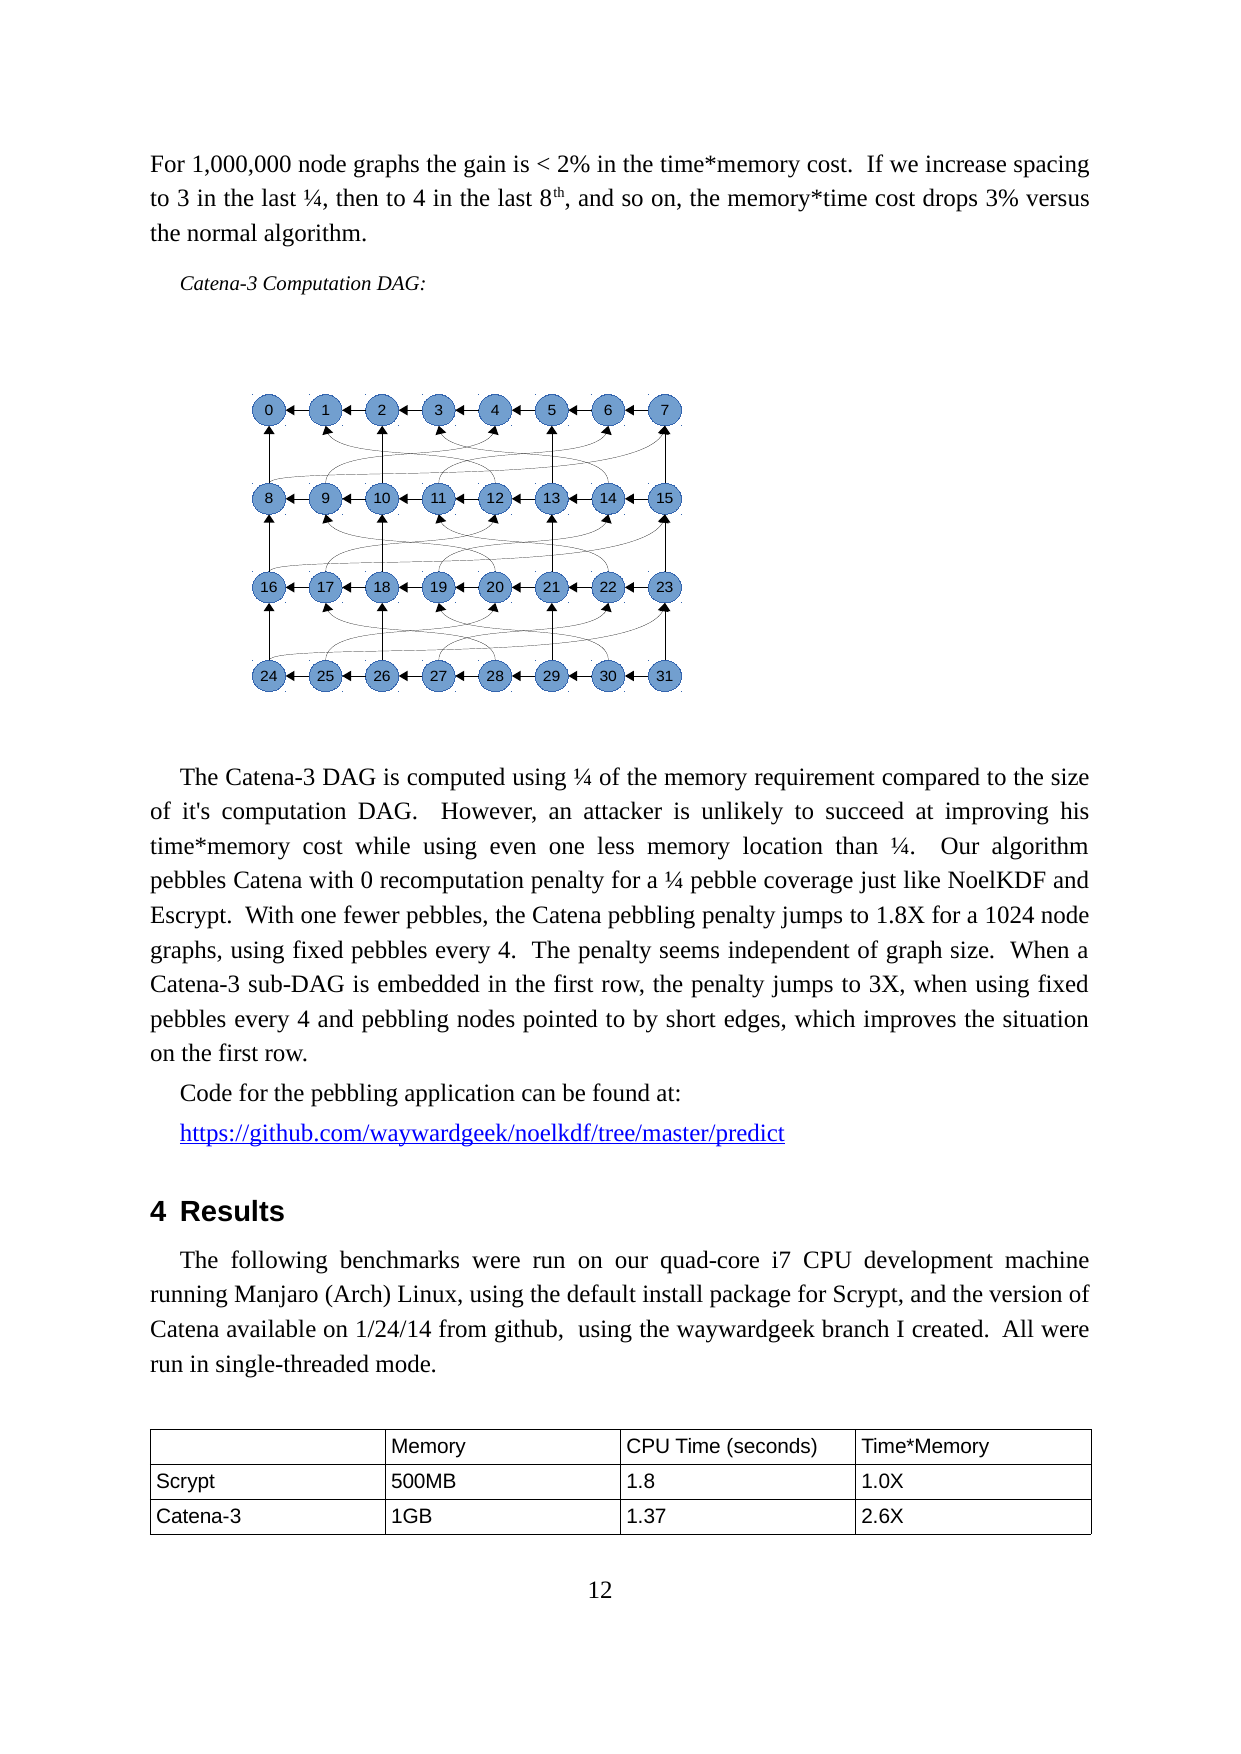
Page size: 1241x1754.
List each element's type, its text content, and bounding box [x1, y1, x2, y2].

text The Catena-3 DAG is computed using ¼ of the memory requirement compared to the size of it's computation DAG. However, an attacker is unlikely to succeed at improving his time*memory cost while using even one less memory location than ¼. Our algorithm pebbles Catena with 0 recomputation penalty for a ¼ pebble coverage just like NoelKDF and Escrypt. With one fewer pebbles, the Catena pebbling penalty jumps to 1.8X for a 1024 node graphs, using fixed pebbles every 4. The penalty seems independent of graph size. When a Catena-3 sub-DAG is embedded in the first row, the penalty jumps to 3X, when using fixed pebbles every 4 and pebbling nodes pointed to by short edges, which improves the situation on the first row. [150, 763, 1091, 1067]
table_cell 1.8 [621, 1465, 855, 1499]
table_cell Catena-3 [151, 1500, 385, 1533]
table_cell 1.37 [621, 1500, 855, 1533]
table_header Memory [386, 1430, 620, 1464]
table_header [151, 1430, 385, 1464]
text https://github.com/waywardgeek/noelkdf/tree/master/predict [150, 1119, 1091, 1147]
text Code for the pebbling application can be found at: [150, 1079, 1091, 1107]
table_cell 1.0X [856, 1465, 1091, 1499]
table_header CPU Time (seconds) [621, 1430, 855, 1464]
table_cell 1GB [386, 1500, 620, 1533]
table_cell 2.6X [856, 1500, 1091, 1533]
text Catena-3 Computation DAG: [179, 271, 799, 294]
text The following benchmarks were run on our quad-core i7 CPU development machine running Manjaro (Arch) Linux, using the default install package for Scrypt, and the version of Catena available on 1/24/14 from github, using the waywardgeek branch I created. All were run in single-threaded mode. [150, 1246, 1091, 1377]
table_cell Scrypt [151, 1465, 385, 1499]
table_cell 500MB [386, 1465, 620, 1499]
table_header Time*Memory [856, 1430, 1091, 1464]
subtitle Results [150, 1195, 1091, 1228]
text For 1,000,000 node graphs the gain is < 2% in the time*memory cost. If we increase spacing to 3 in the last ¼, then to 4 in the last 8th, and so on, the memory*time cost drops 3% versus the normal algorithm. [150, 150, 1091, 247]
